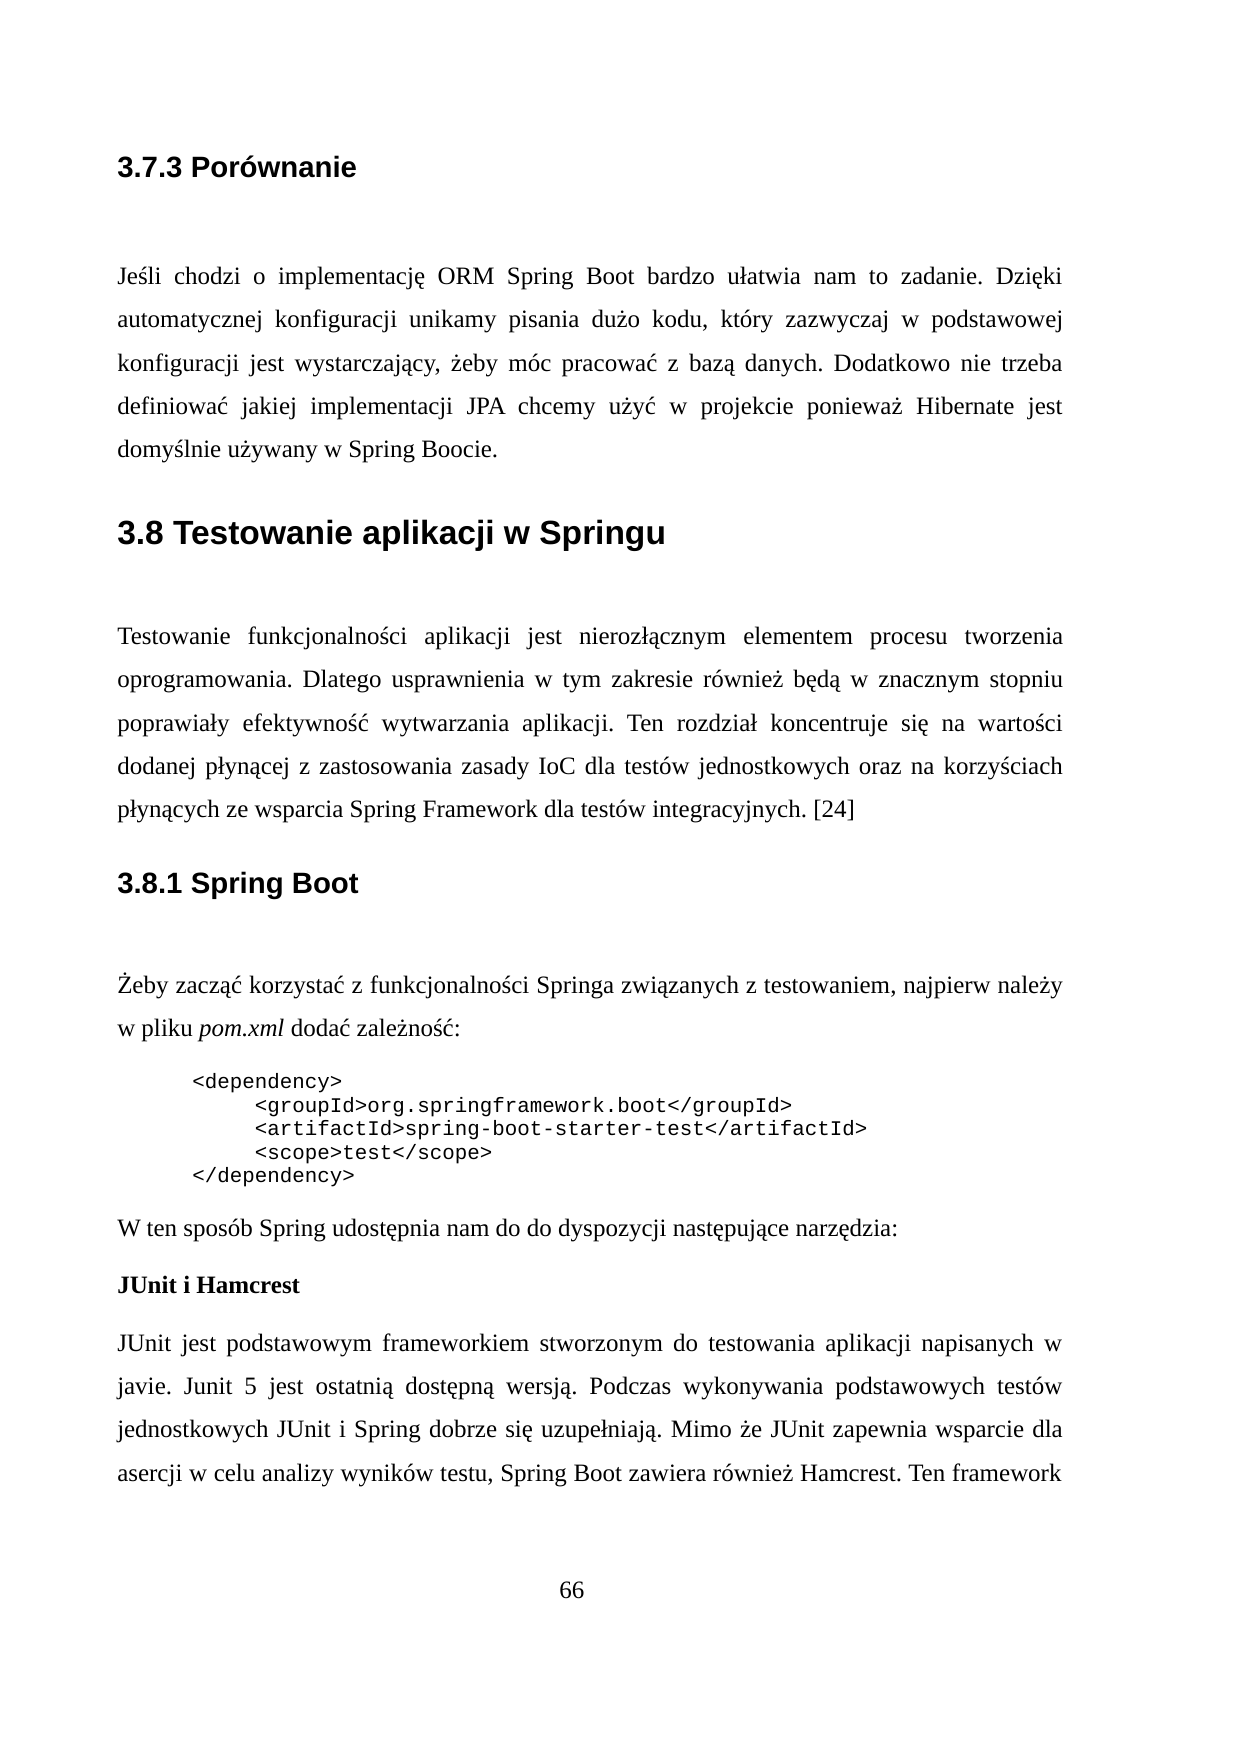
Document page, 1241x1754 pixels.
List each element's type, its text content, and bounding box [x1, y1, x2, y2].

text <dependency> [192, 1071, 1063, 1094]
text </dependency> [192, 1166, 1063, 1189]
subtitle 3.7.3 Porównanie [117, 150, 1063, 184]
text <groupId>org.springframework.boot</groupId> [192, 1094, 1063, 1118]
subtitle 3.8 Testowanie aplikacji w Springu [117, 512, 1063, 551]
text JUnit jest podstawowym frameworkiem stworzonym do testowania aplikacji napisanych w javie. Junit 5 jest ostatnią dostępną wersją. Podczas wykonywania podstawowych testów jednostkowych JUnit i Spring dobrze się uzupełniają. Mimo że JUnit zapewnia wsparcie dla asercji w celu analizy wyników testu, Spring Boot zawiera również Hamcrest. Ten framework [117, 1328, 1063, 1486]
text Jeśli chodzi o implementację ORM Spring Boot bardzo ułatwia nam to zadanie. Dzięki automatycznej konfiguracji unikamy pisania dużo kodu, który zazwyczaj w podstawowej konfiguracji jest wystarczający, żeby móc pracować z bazą danych. Dodatkowo nie trzeba definiować jakiej implementacji JPA chcemy użyć w projekcie ponieważ Hibernate jest domyślnie używany w Spring Boocie. [117, 261, 1063, 463]
subtitle 3.8.1 Spring Boot [117, 866, 1063, 900]
text <scope>test</scope> [192, 1142, 1063, 1166]
text Żeby zacząć korzystać z funkcjonalności Springa związanych z testowaniem, najpierw należy w pliku pom.xml dodać zależność: [117, 970, 1063, 1042]
text <artifactId>spring-boot-starter-test</artifactId> [192, 1118, 1063, 1142]
text W ten sposób Spring udostępnia nam do do dyspozycji następujące narzędzia: [117, 1213, 1063, 1242]
text JUnit i Hamcrest [117, 1271, 1063, 1299]
text Testowanie funkcjonalności aplikacji jest nierozłącznym elementem procesu tworzenia oprogramowania. Dlatego usprawnienia w tym zakresie również będą w znacznym stopniu poprawiały efektywność wytwarzania aplikacji. Ten rozdział koncentruje się na wartości dodanej płynącej z zastosowania zasady IoC dla testów jednostkowych oraz na korzyściach płynących ze wsparcia Spring Framework dla testów integracyjnych. [24] [117, 621, 1063, 823]
